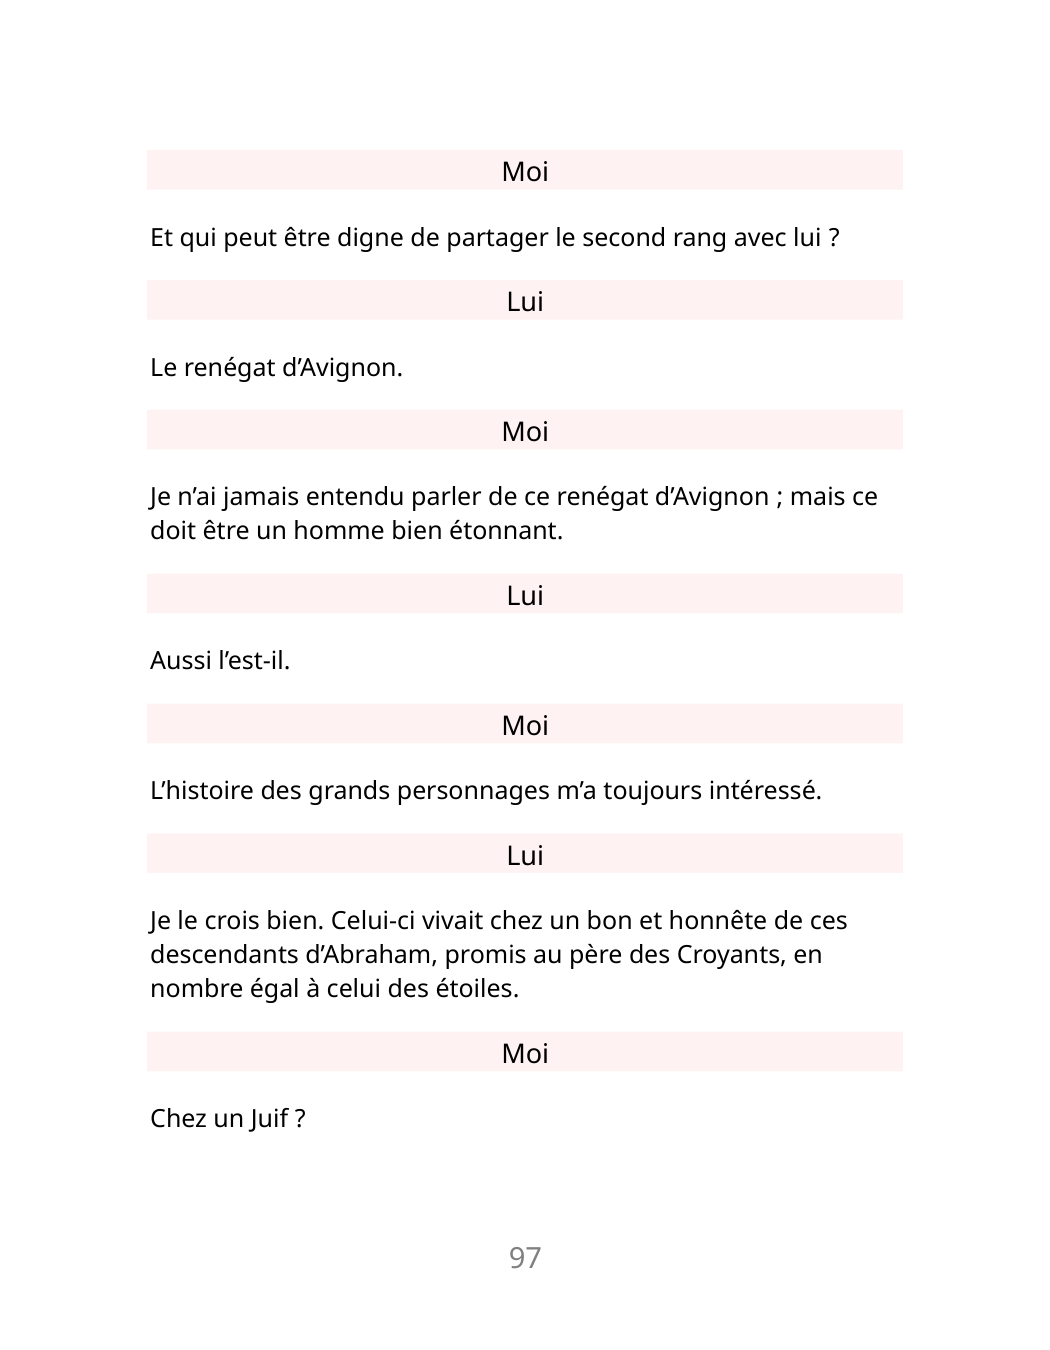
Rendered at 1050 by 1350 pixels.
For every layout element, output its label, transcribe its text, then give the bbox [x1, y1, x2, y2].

text Moi [147, 150, 903, 190]
text L’histoire des grands personnages m’a toujours intéressé. [150, 773, 900, 807]
text Chez un Juif ? [150, 1101, 900, 1135]
text Moi [147, 1032, 903, 1071]
text Je n’ai jamais entendu parler de ce renégat d’Avignon ; mais ce doit être un homme bien étonnant. [150, 479, 900, 547]
text Moi [147, 410, 903, 449]
text Lui [147, 574, 903, 613]
text Le renégat d’Avignon. [150, 349, 900, 383]
text Moi [147, 704, 903, 743]
text Je le crois bien. Celui-ci vivait chez un bon et honnête de ces descendants d’Abraham, promis au père des Croyants, en nombre égal à celui des étoiles. [150, 903, 900, 1005]
text Lui [147, 833, 903, 873]
text Et qui peut être digne de partager le second rang avec lui ? [150, 219, 900, 253]
text Lui [147, 280, 903, 320]
text Aussi l’est-il. [150, 643, 900, 677]
